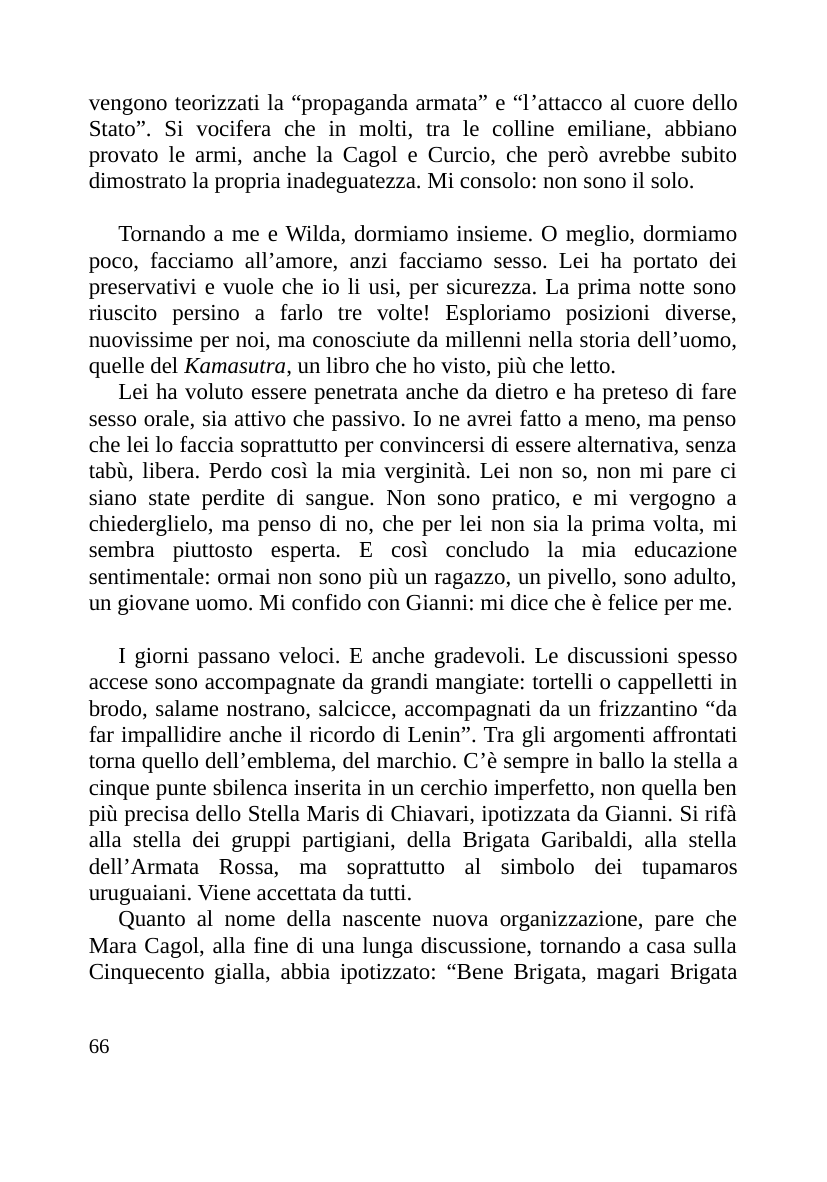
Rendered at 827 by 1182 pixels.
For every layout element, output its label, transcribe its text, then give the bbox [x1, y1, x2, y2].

text vengono teorizzati la “propaganda armata” e “l’attacco al cuore dello Stato”. Si vocifera che in molti, tra le colline emiliane, abbiano provato le armi, anche la Cagol e Curcio, che però avrebbe subito dimostrato la propria inadeguatezza. Mi consolo: non sono il solo. [88, 88, 738, 194]
text Lei ha voluto essere penetrata anche da dietro e ha preteso di fare sesso orale, sia attivo che passivo. Io ne avrei fatto a meno, ma penso che lei lo faccia soprattutto per convincersi di essere alternativa, senza tabù, libera. Perdo così la mia verginità. Lei non so, non mi pare ci siano state perdite di sangue. Non sono pratico, e mi vergogno a chiederglielo, ma penso di no, che per lei non sia la prima volta, mi sembra piuttosto esperta. E così concludo la mia educazione sentimentale: ormai non sono più un ragazzo, un pivello, sono adulto, un giovane uomo. Mi confido con Gianni: mi dice che è felice per me. [88, 378, 738, 616]
text I giorni passano veloci. E anche gradevoli. Le discussioni spesso accese sono accompagnate da grandi mangiate: tortelli o cappelletti in brodo, salame nostrano, salcicce, accompagnati da un frizzantino “da far impallidire anche il ricordo di Lenin”. Tra gli argomenti affrontati torna quello dell’emblema, del marchio. C’è sempre in ballo la stella a cinque punte sbilenca inserita in un cerchio imperfetto, non quella ben più precisa dello Stella Maris di Chiavari, ipotizzata da Gianni. Si rifà alla stella dei gruppi partigiani, della Brigata Garibaldi, alla stella dell’Armata Rossa, ma soprattutto al simbolo dei tupamaros uruguaiani. Viene accettata da tutti. [88, 642, 738, 906]
text Quanto al nome della nascente nuova organizzazione, pare che Mara Cagol, alla fine di una lunga discussione, tornando a casa sulla Cinquecento gialla, abbia ipotizzato: “Bene Brigata, magari Brigata [88, 906, 738, 984]
text Tornando a me e Wilda, dormiamo insieme. O meglio, dormiamo poco, facciamo all’amore, anzi facciamo sesso. Lei ha portato dei preservativi e vuole che io li usi, per sicurezza. La prima notte sono riuscito persino a farlo tre volte! Esploriamo posizioni diverse, nuovissime per noi, ma conosciute da millenni nella storia dell’uomo, quelle del Kamasutra, un libro che ho visto, più che letto. [88, 220, 738, 378]
